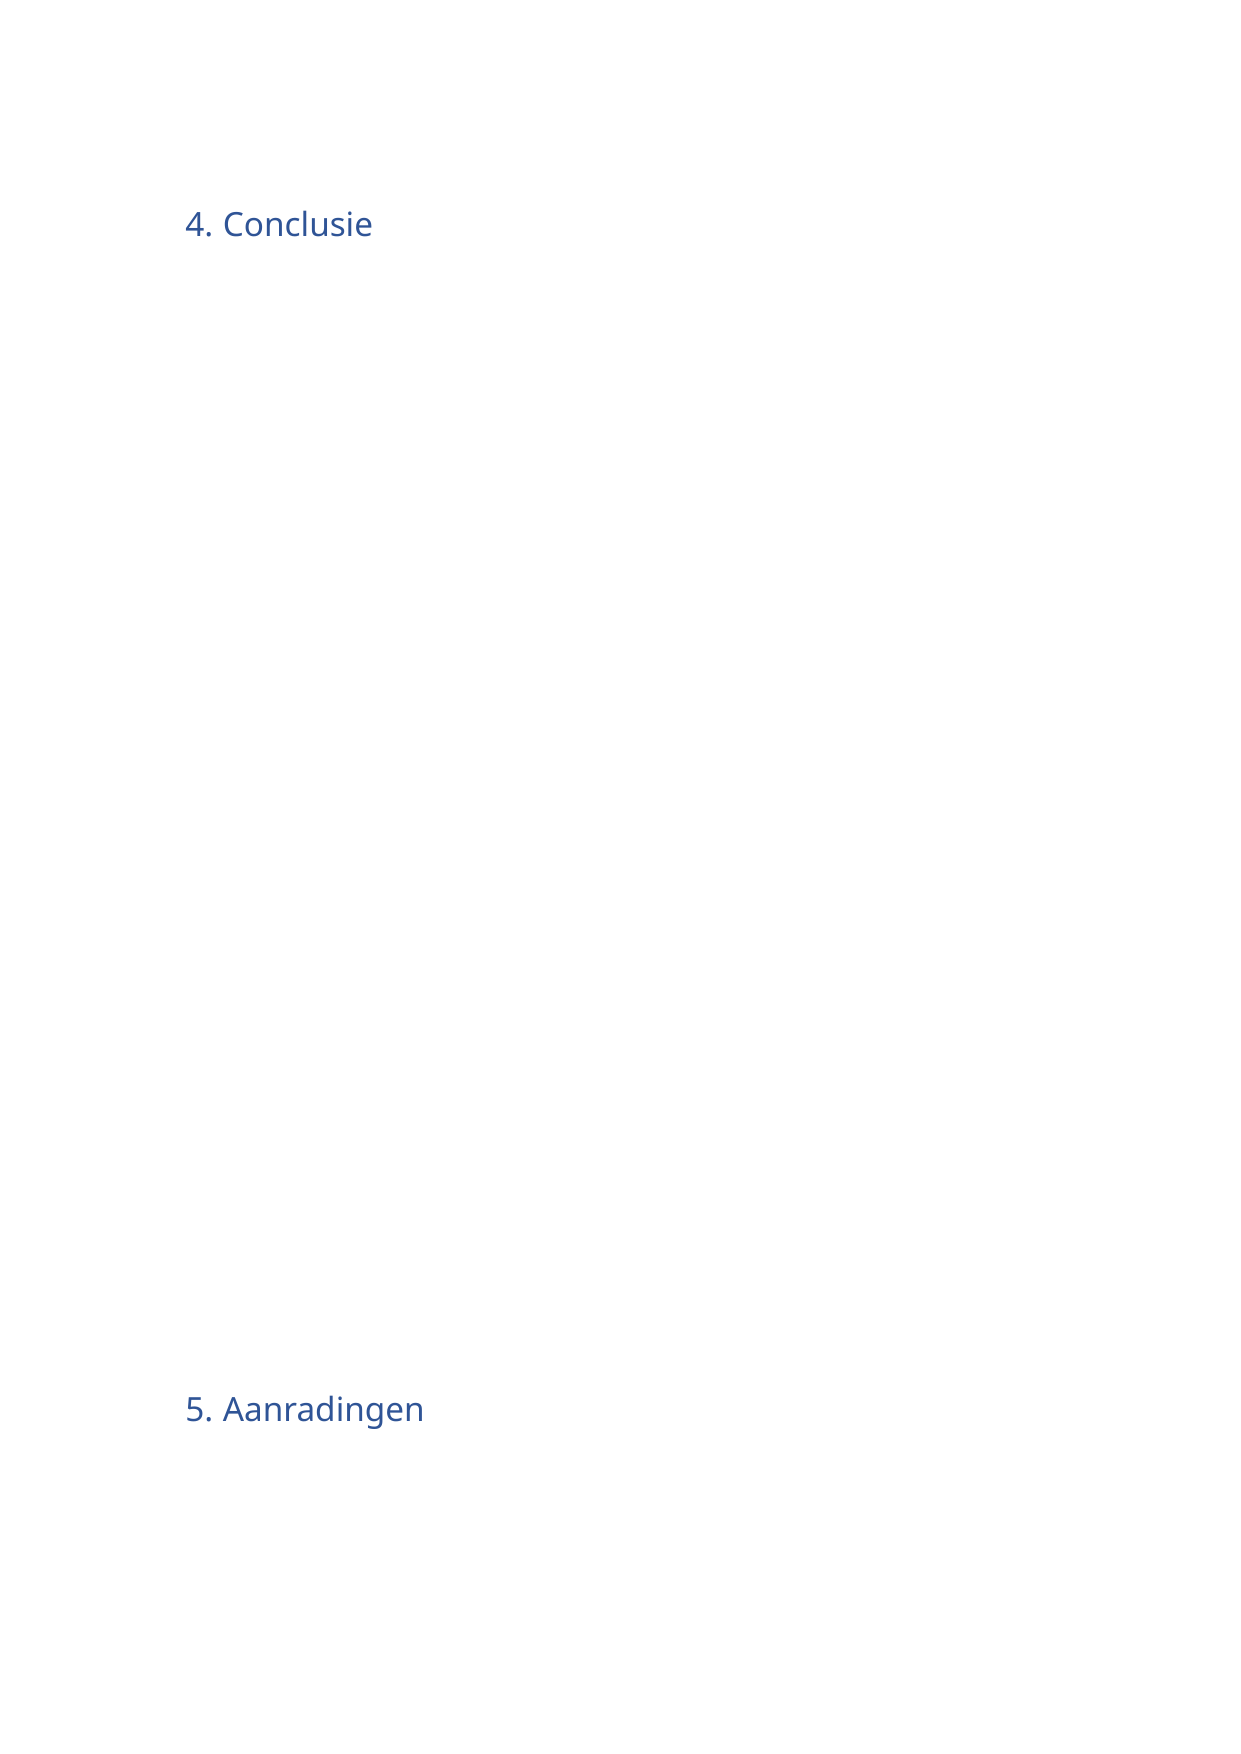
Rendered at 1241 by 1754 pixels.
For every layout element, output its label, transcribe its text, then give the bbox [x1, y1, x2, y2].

subtitle Aanradingen [185, 1386, 1093, 1432]
subtitle Conclusie [185, 201, 1093, 246]
